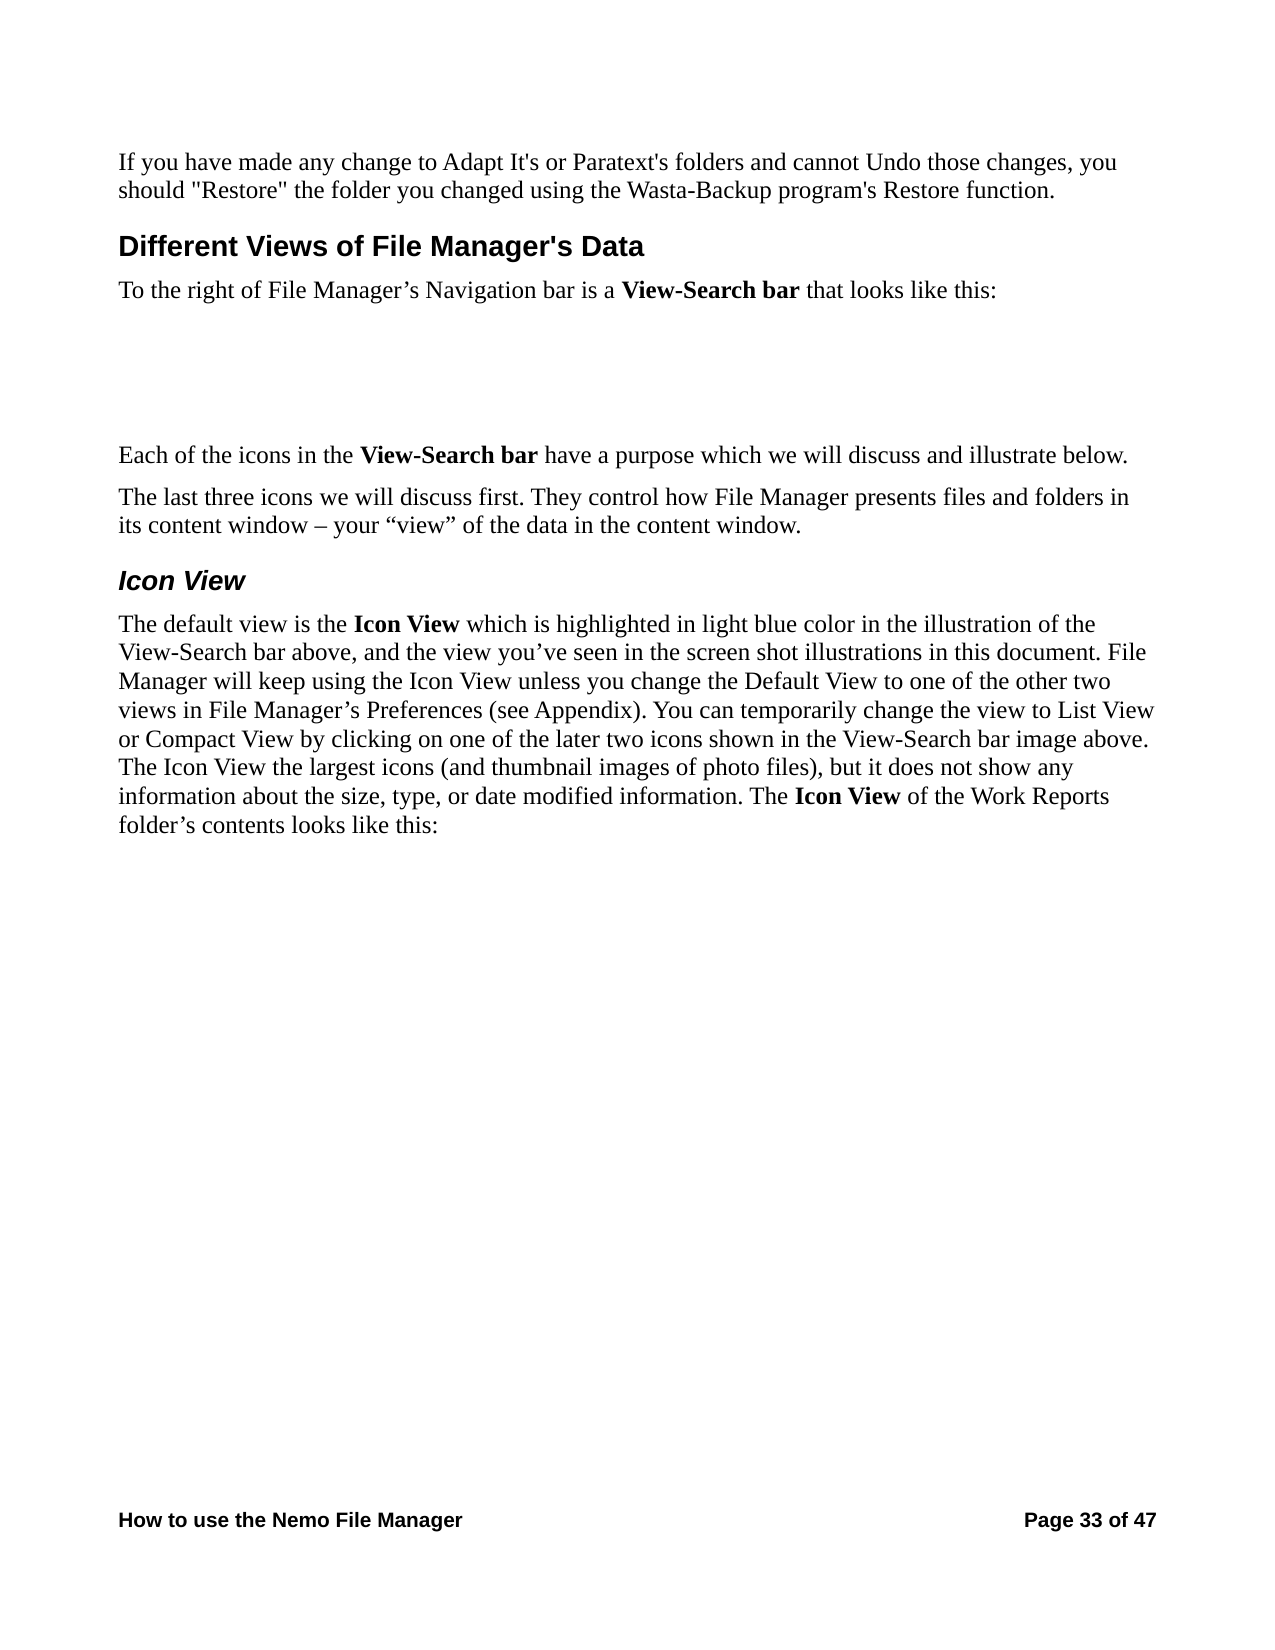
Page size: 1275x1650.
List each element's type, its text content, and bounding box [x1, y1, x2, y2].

subtitle Different Views of File Manager's Data [118, 229, 1157, 263]
text Each of the icons in the View-Search bar have a purpose which we will discuss and illustrate below. [118, 441, 1157, 469]
subtitle Icon View [118, 564, 1157, 596]
text To the right of File Manager’s Navigation bar is a View-Search bar that looks like this: [118, 275, 1157, 304]
text The last three icons we will discuss first. They control how File Manager presents files and folders in its content window – your “view” of the data in the content window. [118, 482, 1157, 539]
text If you have made any change to Adapt It's or Paratext's folders and cannot Undo those changes, you should "Restore" the folder you changed using the Wasta-Backup program's Restore function. [118, 147, 1157, 204]
text The default view is the Icon View which is highlighted in light blue color in the illustration of the View-Search bar above, and the view you’ve seen in the screen shot illustrations in this document. File Manager will keep using the Icon View unless you change the Default View to one of the other two views in File Manager’s Preferences (see Appendix). You can temporarily change the view to List View or Compact View by clicking on one of the later two icons shown in the View-Search bar image above. The Icon View the largest icons (and thumbnail images of photo files), but it does not show any information about the size, type, or date modified information. The Icon View of the Work Reports folder’s contents looks like this: [118, 609, 1157, 839]
